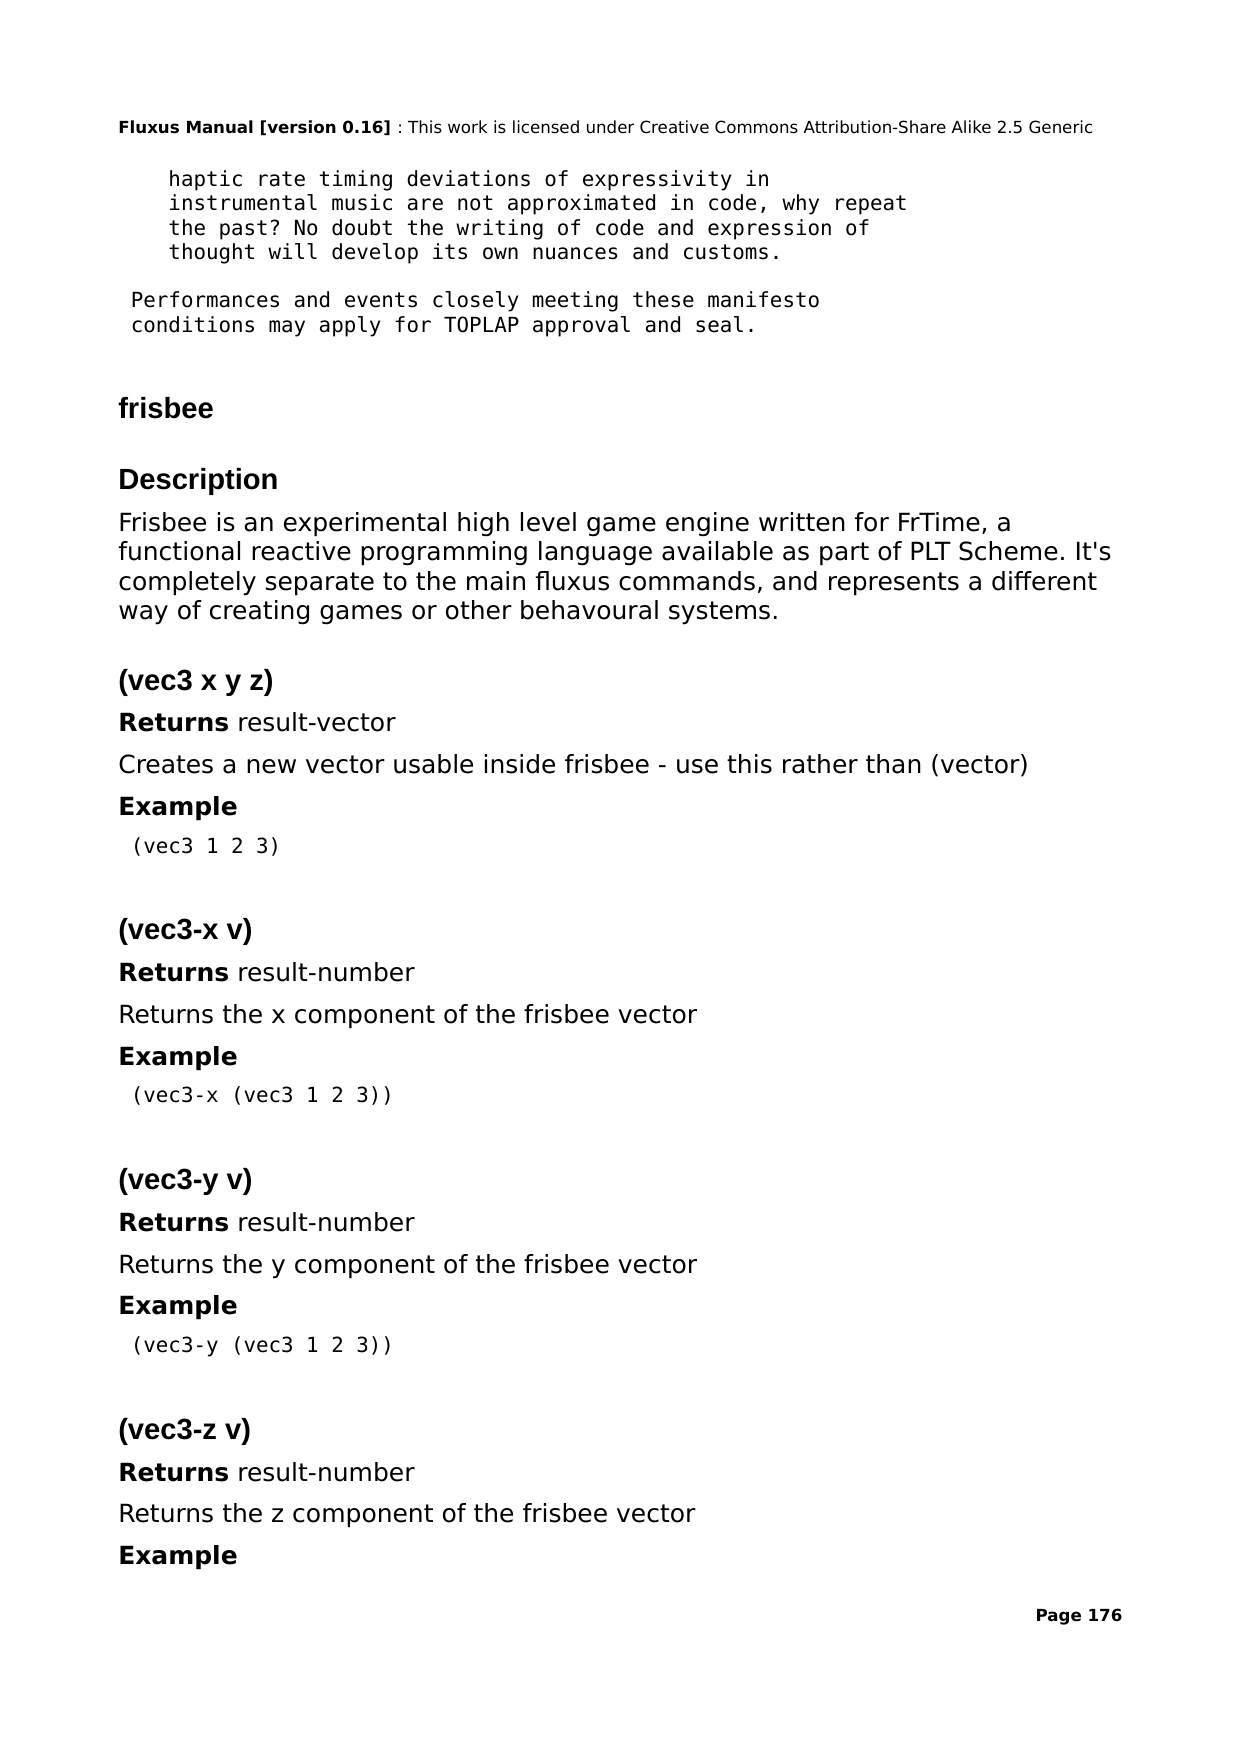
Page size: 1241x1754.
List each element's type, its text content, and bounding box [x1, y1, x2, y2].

text (vec3-y (vec3 1 2 3)) [118, 1333, 1122, 1357]
text Returns result-number [118, 1458, 1122, 1487]
text Example [118, 1042, 1122, 1071]
text Creates a new vector usable inside frisbee - use this rather than (vector) [118, 750, 1122, 779]
text haptic rate timing deviations of expressivity in [118, 167, 1122, 191]
text Frisbee is an experimental high level game engine written for FrTime, a functional reactive programming language available as part of PLT Scheme. It's completely separate to the main fluxus commands, and represents a different way of creating games or other behavoural systems. [118, 508, 1122, 625]
subtitle (vec3-z v) [118, 1412, 1122, 1446]
text Returns the x component of the frisbee vector [118, 1000, 1122, 1029]
subtitle (vec3-x v) [118, 912, 1122, 946]
text thought will develop its own nuances and customs. [118, 240, 1122, 264]
text Example [118, 1292, 1122, 1321]
text Returns the y component of the frisbee vector [118, 1250, 1122, 1279]
subtitle Description [118, 462, 1122, 496]
text conditions may apply for TOPLAP approval and seal. [118, 313, 1122, 337]
text (vec3 1 2 3) [118, 834, 1122, 858]
text Returns result-number [118, 1208, 1122, 1237]
subtitle frisbee [118, 391, 1122, 425]
text instrumental music are not approximated in code, why repeat [118, 191, 1122, 216]
text Performances and events closely meeting these manifesto [118, 288, 1122, 313]
text (vec3-x (vec3 1 2 3)) [118, 1083, 1122, 1108]
subtitle (vec3-y v) [118, 1162, 1122, 1196]
text Returns result-vector [118, 709, 1122, 738]
text Example [118, 1541, 1122, 1571]
text Returns result-number [118, 958, 1122, 988]
text Returns the z component of the frisbee vector [118, 1500, 1122, 1529]
subtitle (vec3 x y z) [118, 663, 1122, 696]
text Example [118, 792, 1122, 821]
text the past? No doubt the writing of code and expression of [118, 216, 1122, 240]
